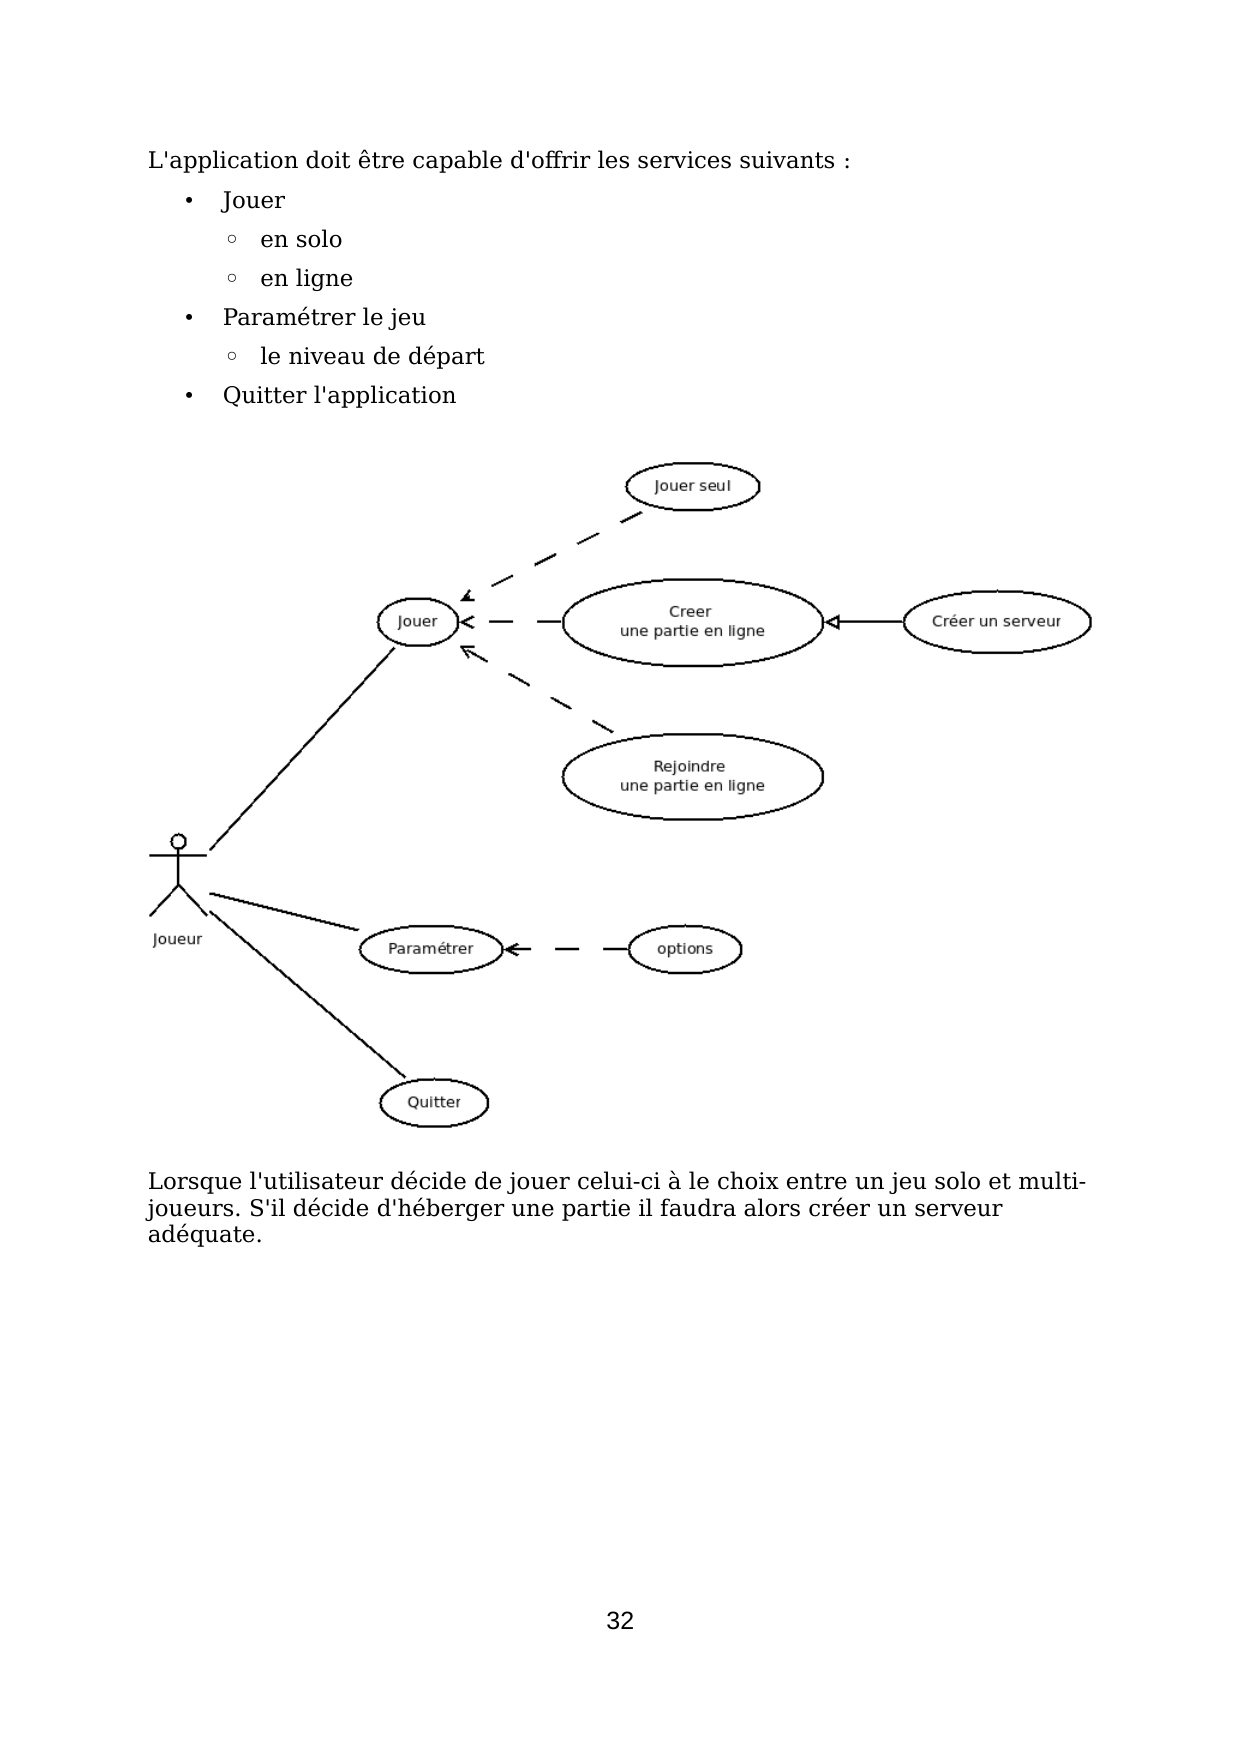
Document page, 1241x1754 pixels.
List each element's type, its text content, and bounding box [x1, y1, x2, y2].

list Paramétrer le jeu [185, 304, 1093, 331]
text Lorsque l'utilisateur décide de jouer celui-ci à le choix entre un jeu solo et multi-joueurs. S'il décide d'héberger une partie il faudra alors créer un serveur adéquate. [148, 1168, 1093, 1248]
text L'application doit être capable d'offrir les services suivants : [148, 148, 1093, 174]
list le niveau de départ [223, 343, 1093, 370]
list en solo [223, 226, 1093, 253]
list Jouer [185, 187, 1093, 213]
picture [147, 461, 1093, 1129]
list en ligne [223, 265, 1093, 292]
list Quitter l'application [185, 383, 1093, 409]
